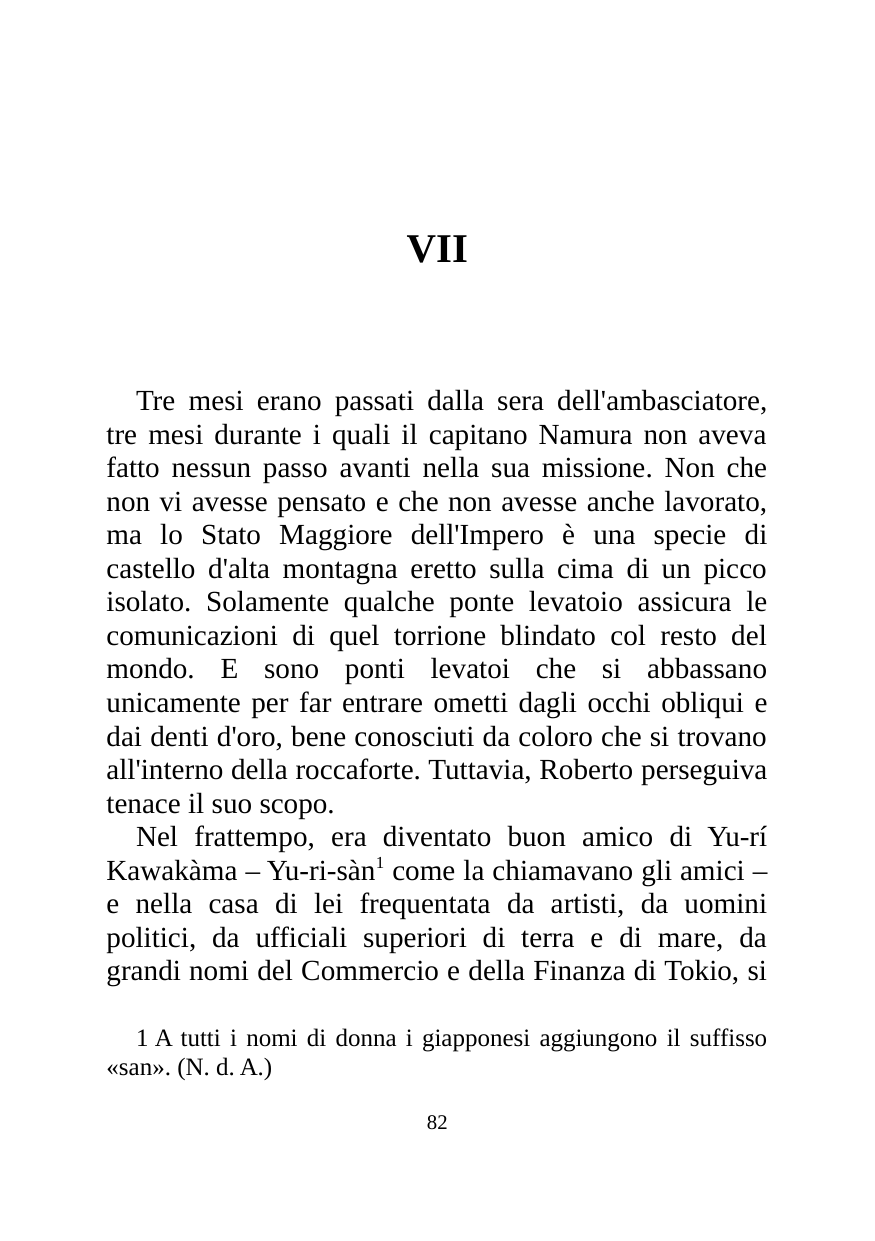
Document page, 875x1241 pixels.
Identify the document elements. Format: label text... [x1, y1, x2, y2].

text Tre mesi erano passati dalla sera dell'ambasciatore, tre mesi durante i quali il capitano Namura non aveva fatto nessun passo avanti nella sua missione. Non che non vi avesse pensato e che non avesse anche lavorato, ma lo Stato Maggiore dell'Impero è una specie di castello d'alta montagna eretto sulla cima di un picco isolato. Solamente qualche ponte levatoio assicura le comunicazioni di quel torrione blindato col resto del mondo. E sono ponti levatoi che si abbassano unicamente per far entrare ometti dagli occhi obliqui e dai denti d'oro, bene conosciuti da coloro che si trovano all'interno della roccaforte. Tuttavia, Roberto perseguiva tenace il suo scopo. [106, 383, 768, 819]
text A tutti i nomi di donna i giapponesi aggiungono il suffisso «san». (N. d. A.) [106, 1023, 768, 1080]
text Nel frattempo, era diventato buon amico di Yu-rí Kawakàma – Yu-ri-sàn come la chiamavano gli amici – e nella casa di lei frequentata da artisti, da uomini politici, da ufficiali superiori di terra e di mare, da grandi nomi del Commercio e della Finanza di Tokio, si [106, 819, 768, 987]
subtitle VII [106, 224, 768, 271]
